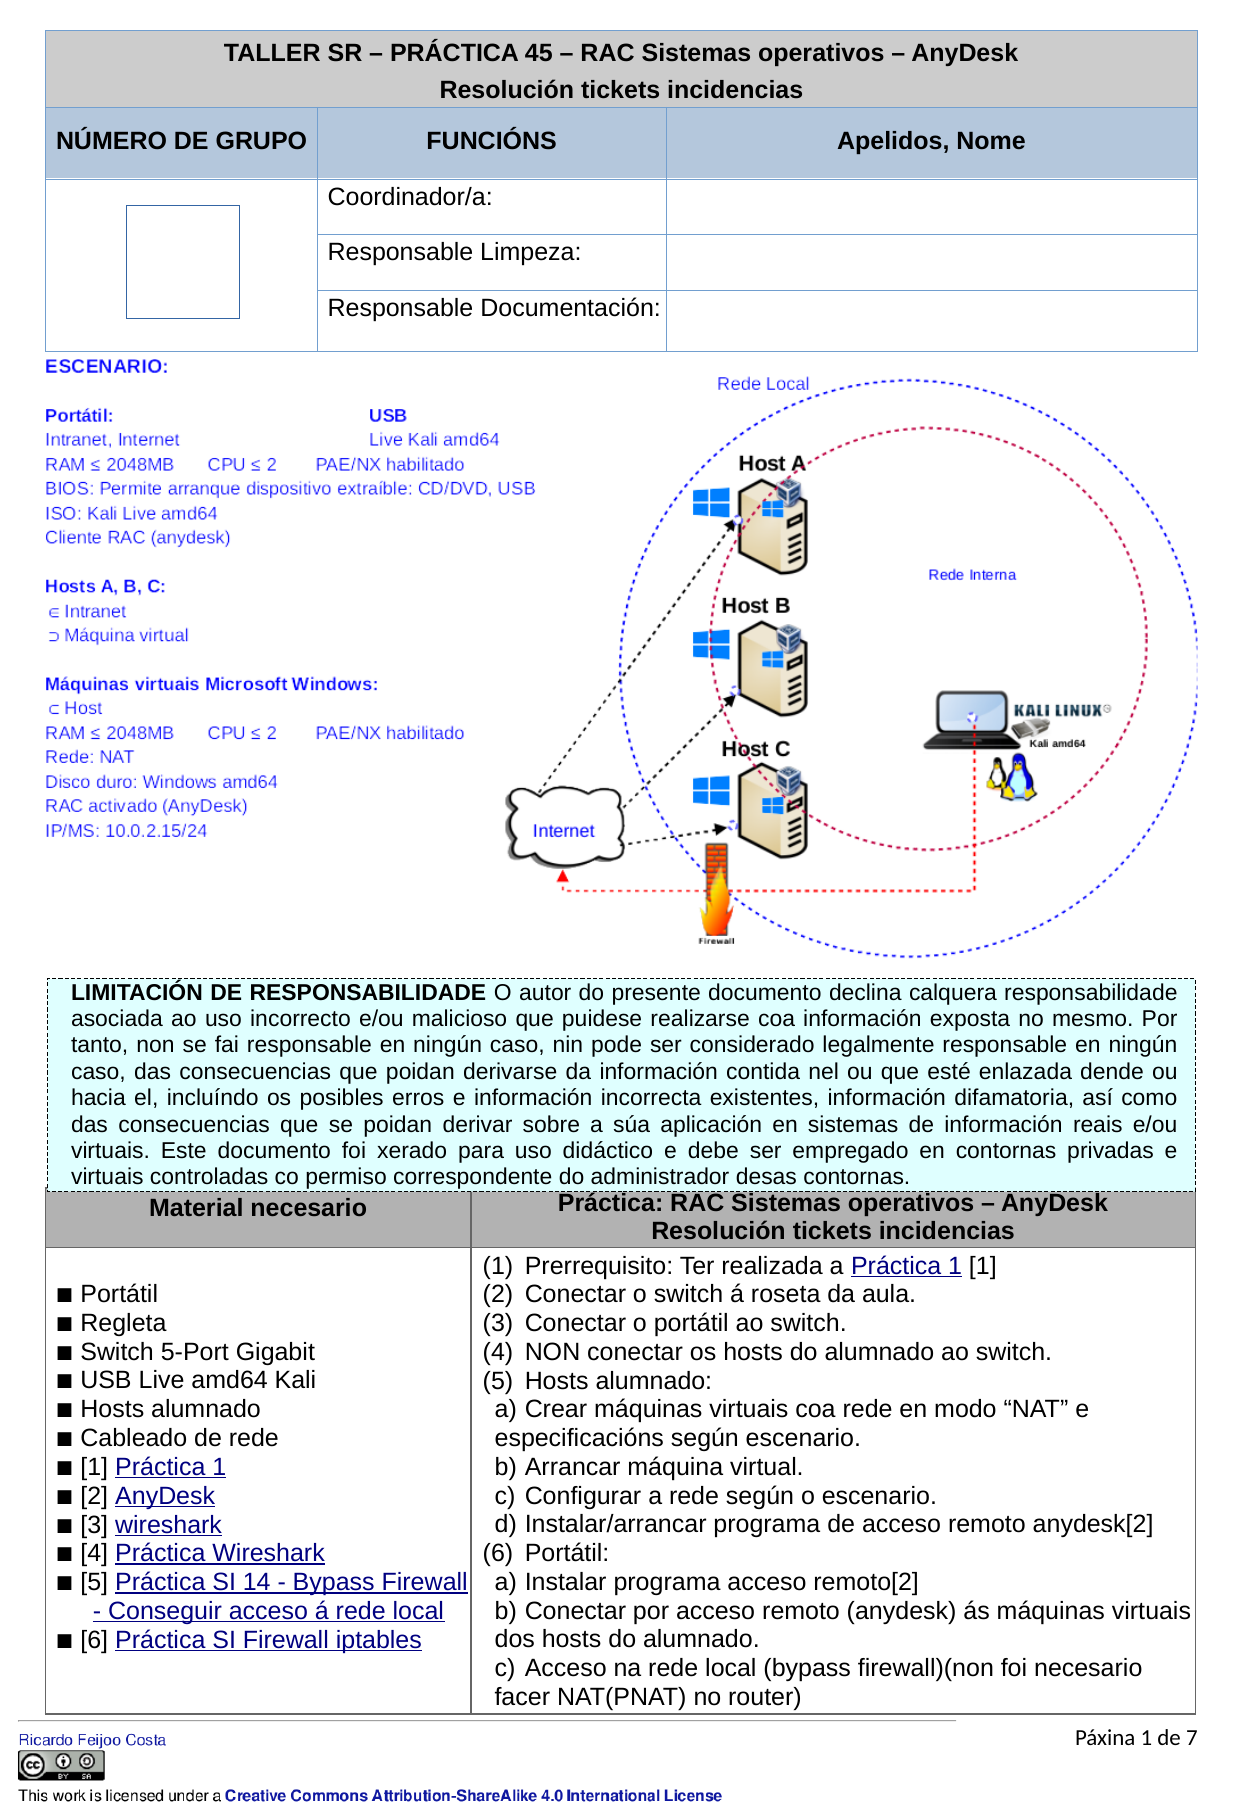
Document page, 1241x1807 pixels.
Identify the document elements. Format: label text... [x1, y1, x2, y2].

table_header TALLER SR – PRÁCTICA 45 – RAC Sistemas operativos – AnyDesk Resolución tickets incidencias [46, 31, 1197, 107]
table_cell Coordinador/a: [318, 180, 666, 234]
table_cell [46, 180, 317, 351]
table_cell Portátil Regleta Switch 5-Port Gigabit USB Live amd64 Kali Hosts alumnado Cableado de rede [1] Práctica 1 [2] AnyDesk [3] wireshark [4] Práctica Wireshark [5] Práctica SI 14 - Bypass Firewall - Conseguir acceso á rede local [6] Práctica SI Firewall iptables [46, 1248, 470, 1713]
table_cell NÚMERO DE GRUPO [46, 108, 317, 178]
table_header Práctica: RAC Sistemas operativos – AnyDesk Resolución tickets incidencias [472, 1192, 1195, 1247]
picture [45, 358, 1198, 978]
table_cell Responsable Limpeza: [318, 235, 666, 289]
picture [8, 1715, 957, 1806]
table_cell [667, 180, 1197, 234]
table_cell [667, 235, 1197, 289]
table_cell Prerrequisito: Ter realizada a Práctica 1 [1] Conectar o switch á roseta da aula. Conectar o portátil ao switch. NON conectar os hosts do alumnado ao switch. Hosts alumnado: Crear máquinas virtuais coa rede en modo “NAT” e especificacións según escenario. Arrancar máquina virtual. Configurar a rede según o escenario. Instalar/arrancar programa de acceso remoto anydesk[2] Portátil: Instalar programa acceso remoto[2] Conectar por acceso remoto (anydesk) ás máquinas virtuais dos hosts do alumnado. Acceso na rede local (bypass firewall)(non foi necesario facer NAT(PNAT) no router) [472, 1248, 1195, 1713]
table_cell [667, 291, 1197, 351]
table_cell Responsable Documentación: [318, 291, 666, 351]
table_header Material necesario [46, 1189, 470, 1247]
table_cell Apelidos, Nome [667, 108, 1197, 178]
table_cell FUNCIÓNS [318, 108, 666, 178]
